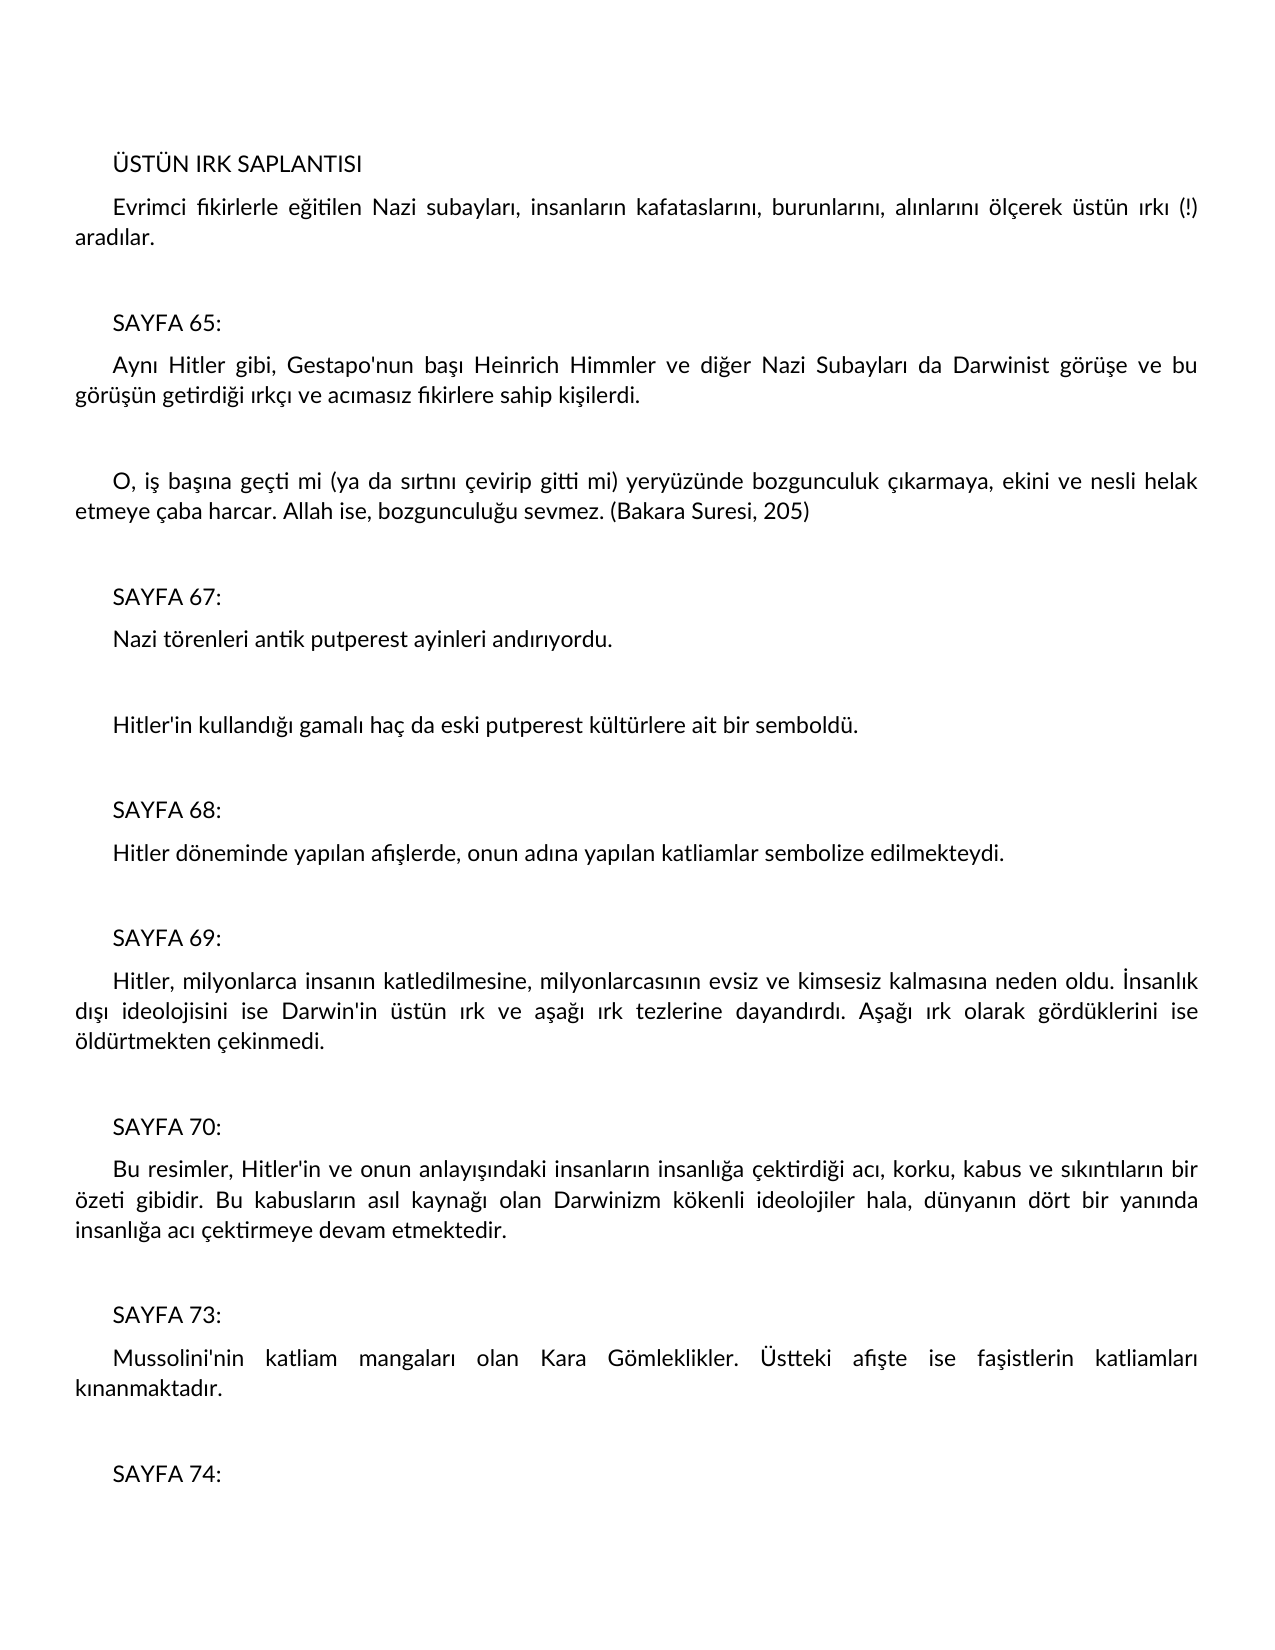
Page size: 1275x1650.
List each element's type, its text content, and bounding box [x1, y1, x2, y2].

text Hitler döneminde yapılan afişlerde, onun adına yapılan katliamlar sembolize edilmekteydi. [75, 838, 1200, 866]
text Hitler'in kullandığı gamalı haç da eski putperest kültürlere ait bir semboldü. [75, 710, 1200, 738]
text SAYFA 69: [75, 924, 1200, 951]
text Mussolini'nin katliam mangaları olan Kara Gömleklikler. Üstteki afişte ise faşistlerin katliamları kınanmaktadır. [75, 1344, 1200, 1401]
text SAYFA 73: [75, 1301, 1200, 1328]
text Nazi törenleri antik putperest ayinleri andırıyordu. [75, 625, 1200, 652]
text SAYFA 65: [75, 308, 1200, 336]
text ÜSTÜN IRK SAPLANTISI [75, 150, 1200, 177]
text Evrimci fikirlerle eğitilen Nazi subayları, insanların kafataslarını, burunlarını, alınlarını ölçerek üstün ırkı (!) aradılar. [75, 193, 1200, 250]
text Aynı Hitler gibi, Gestapo'nun başı Heinrich Himmler ve diğer Nazi Subayları da Darwinist görüşe ve bu görüşün getirdiği ırkçı ve acımasız fikirlere sahip kişilerdi. [75, 351, 1200, 409]
text SAYFA 68: [75, 796, 1200, 823]
text Hitler, milyonlarca insanın katledilmesine, milyonlarcasının evsiz ve kimsesiz kalmasına neden oldu. İnsanlık dışı ideolojisini ise Darwin'in üstün ırk ve aşağı ırk tezlerine dayandırdı. Aşağı ırk olarak gördüklerini ise öldürtmekten çekinmedi. [75, 967, 1200, 1054]
text SAYFA 74: [75, 1459, 1200, 1487]
text SAYFA 67: [75, 582, 1200, 610]
text SAYFA 70: [75, 1112, 1200, 1140]
text O, iş başına geçti mi (ya da sırtını çevirip gitti mi) yeryüzünde bozgunculuk çıkarmaya, ekini ve nesli helak etmeye çaba harcar. Allah ise, bozgunculuğu sevmez. (Bakara Suresi, 205) [75, 467, 1200, 524]
text Bu resimler, Hitler'in ve onun anlayışındaki insanların insanlığa çektirdiği acı, korku, kabus ve sıkıntıların bir özeti gibidir. Bu kabusların asıl kaynağı olan Darwinizm kökenli ideolojiler hala, dünyanın dört bir yanında insanlığa acı çektirmeye devam etmektedir. [75, 1155, 1200, 1243]
